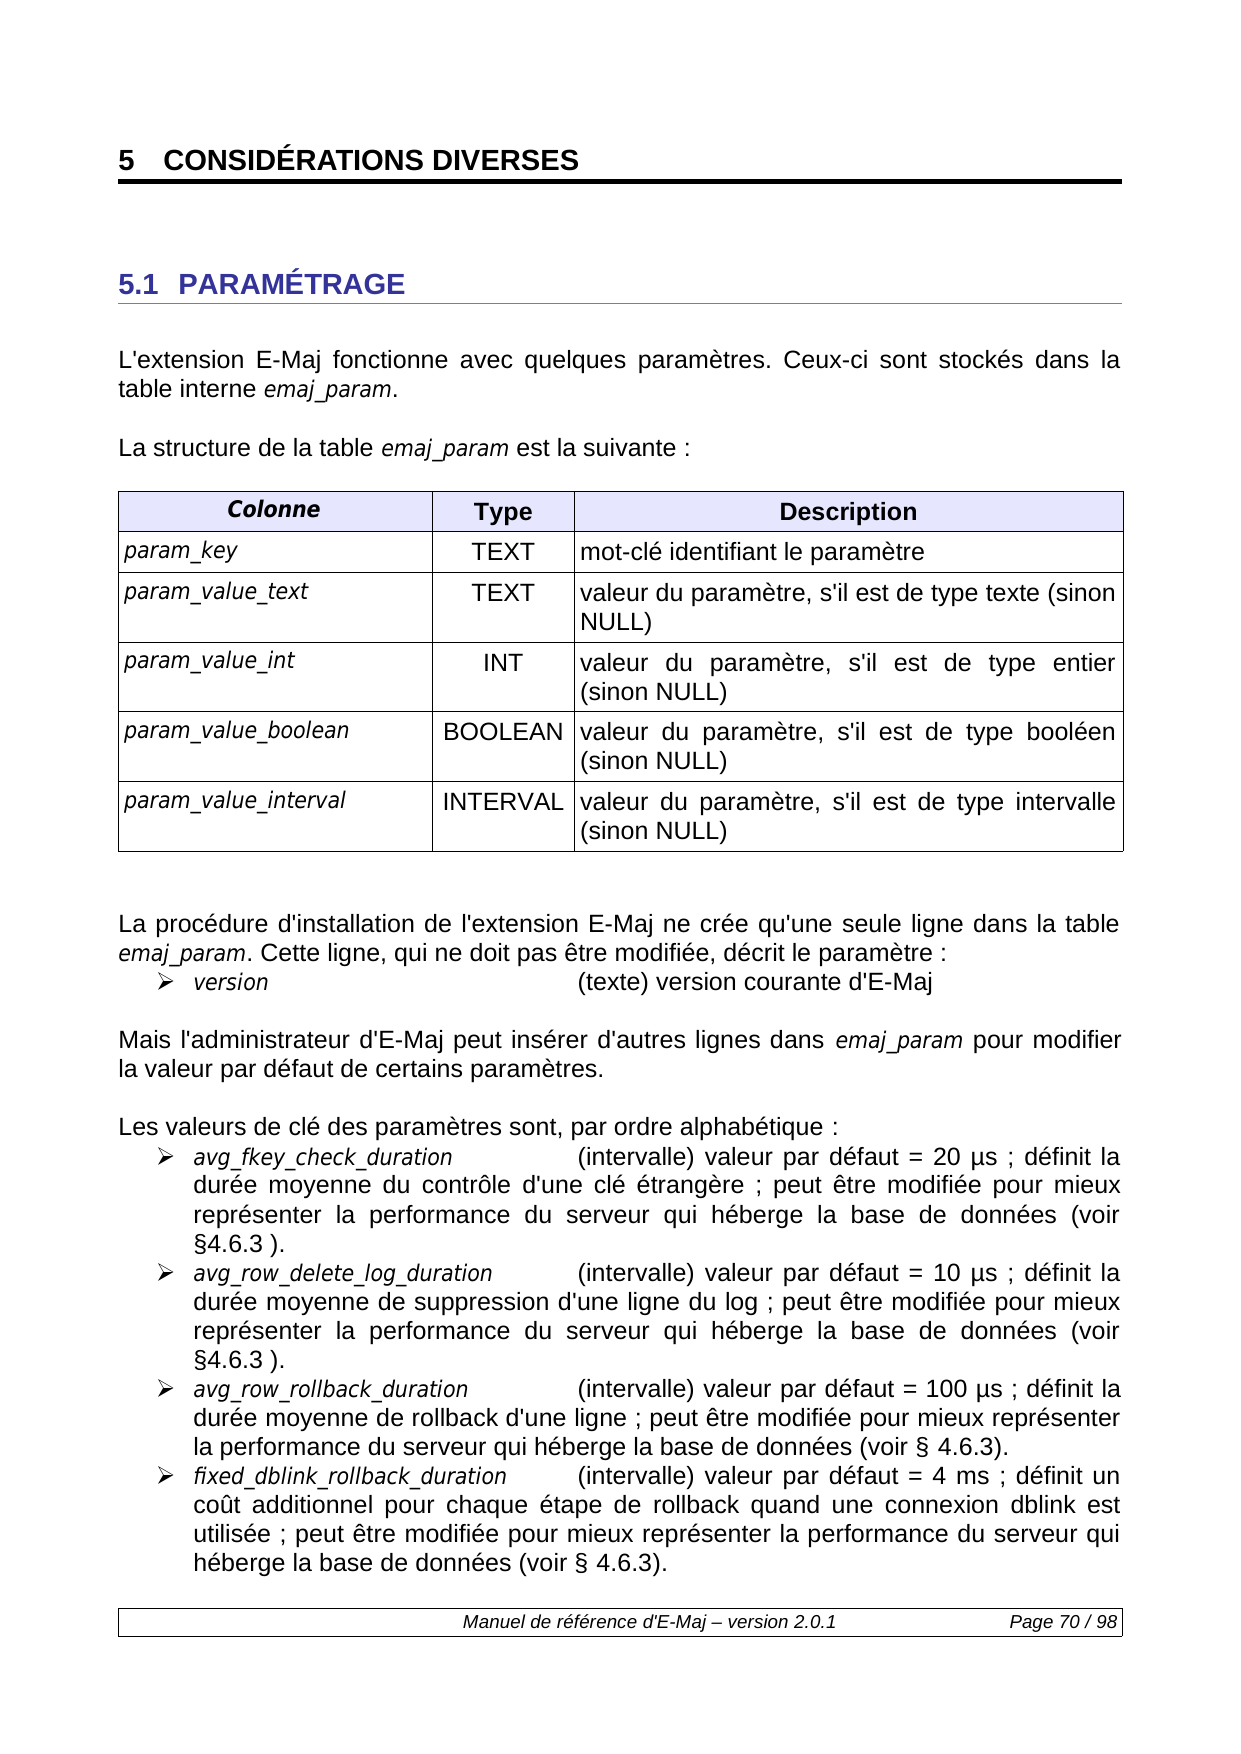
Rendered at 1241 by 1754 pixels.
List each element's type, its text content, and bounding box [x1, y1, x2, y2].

list avg_row_rollback_duration (intervalle) valeur par défaut = 100 µs ; définit la durée moyenne de rollback d'une ligne ; peut être modifiée pour mieux représenter la performance du serveur qui héberge la base de données (voir § 4.6.3). [156, 1374, 1122, 1461]
text Mais l'administrateur d'E-Maj peut insérer d'autres lignes dans emaj_param pour modifier la valeur par défaut de certains paramètres. [118, 1025, 1122, 1083]
subtitle Paramétrage [118, 267, 1122, 303]
table_header Description [575, 492, 1123, 531]
table_cell valeur du paramètre, s'il est de type entier (sinon NULL) [575, 643, 1123, 711]
subtitle Considérations diverses [118, 143, 1122, 179]
table_cell valeur du paramètre, s'il est de type intervalle (sinon NULL) [575, 782, 1123, 851]
table_header Type [433, 492, 574, 531]
table_cell BOOLEAN [433, 712, 574, 781]
table_cell param_value_boolean [119, 712, 432, 781]
table_cell mot-clé identifiant le paramètre [575, 532, 1123, 572]
table_cell INTERVAL [433, 782, 574, 851]
text La structure de la table emaj_param est la suivante : [118, 432, 1122, 462]
text L'extension E-Maj fonctionne avec quelques paramètres. Ceux-ci sont stockés dans la table interne emaj_param. [118, 345, 1122, 403]
table_cell valeur du paramètre, s'il est de type texte (sinon NULL) [575, 573, 1123, 642]
table_cell param_value_text [119, 573, 432, 642]
list avg_row_delete_log_duration (intervalle) valeur par défaut = 10 µs ; définit la durée moyenne de suppression d'une ligne du log ; peut être modifiée pour mieux représenter la performance du serveur qui héberge la base de données (voir §4.6.3 ). [156, 1258, 1122, 1374]
text Les valeurs de clé des paramètres sont, par ordre alphabétique : [118, 1112, 1122, 1141]
table_cell valeur du paramètre, s'il est de type booléen (sinon NULL) [575, 712, 1123, 781]
list version (texte) version courante d'E-Maj [156, 967, 1122, 996]
table_cell param_value_int [119, 643, 432, 711]
text La procédure d'installation de l'extension E-Maj ne crée qu'une seule ligne dans la table emaj_param. Cette ligne, qui ne doit pas être modifiée, décrit le paramètre : [118, 909, 1122, 967]
table_cell param_key [119, 532, 432, 572]
table_cell param_value_interval [119, 782, 432, 851]
list fixed_dblink_rollback_duration (intervalle) valeur par défaut = 4 ms ; définit un coût additionnel pour chaque étape de rollback quand une connexion dblink est utilisée ; peut être modifiée pour mieux représenter la performance du serveur qui héberge la base de données (voir § 4.6.3). [156, 1461, 1122, 1577]
table_header Colonne [119, 492, 432, 531]
table_cell INT [433, 643, 574, 711]
table_cell TEXT [433, 532, 574, 572]
list avg_fkey_check_duration (intervalle) valeur par défaut = 20 µs ; définit la durée moyenne du contrôle d'une clé étrangère ; peut être modifiée pour mieux représenter la performance du serveur qui héberge la base de données (voir §4.6.3 ). [156, 1141, 1122, 1258]
table_cell TEXT [433, 573, 574, 642]
